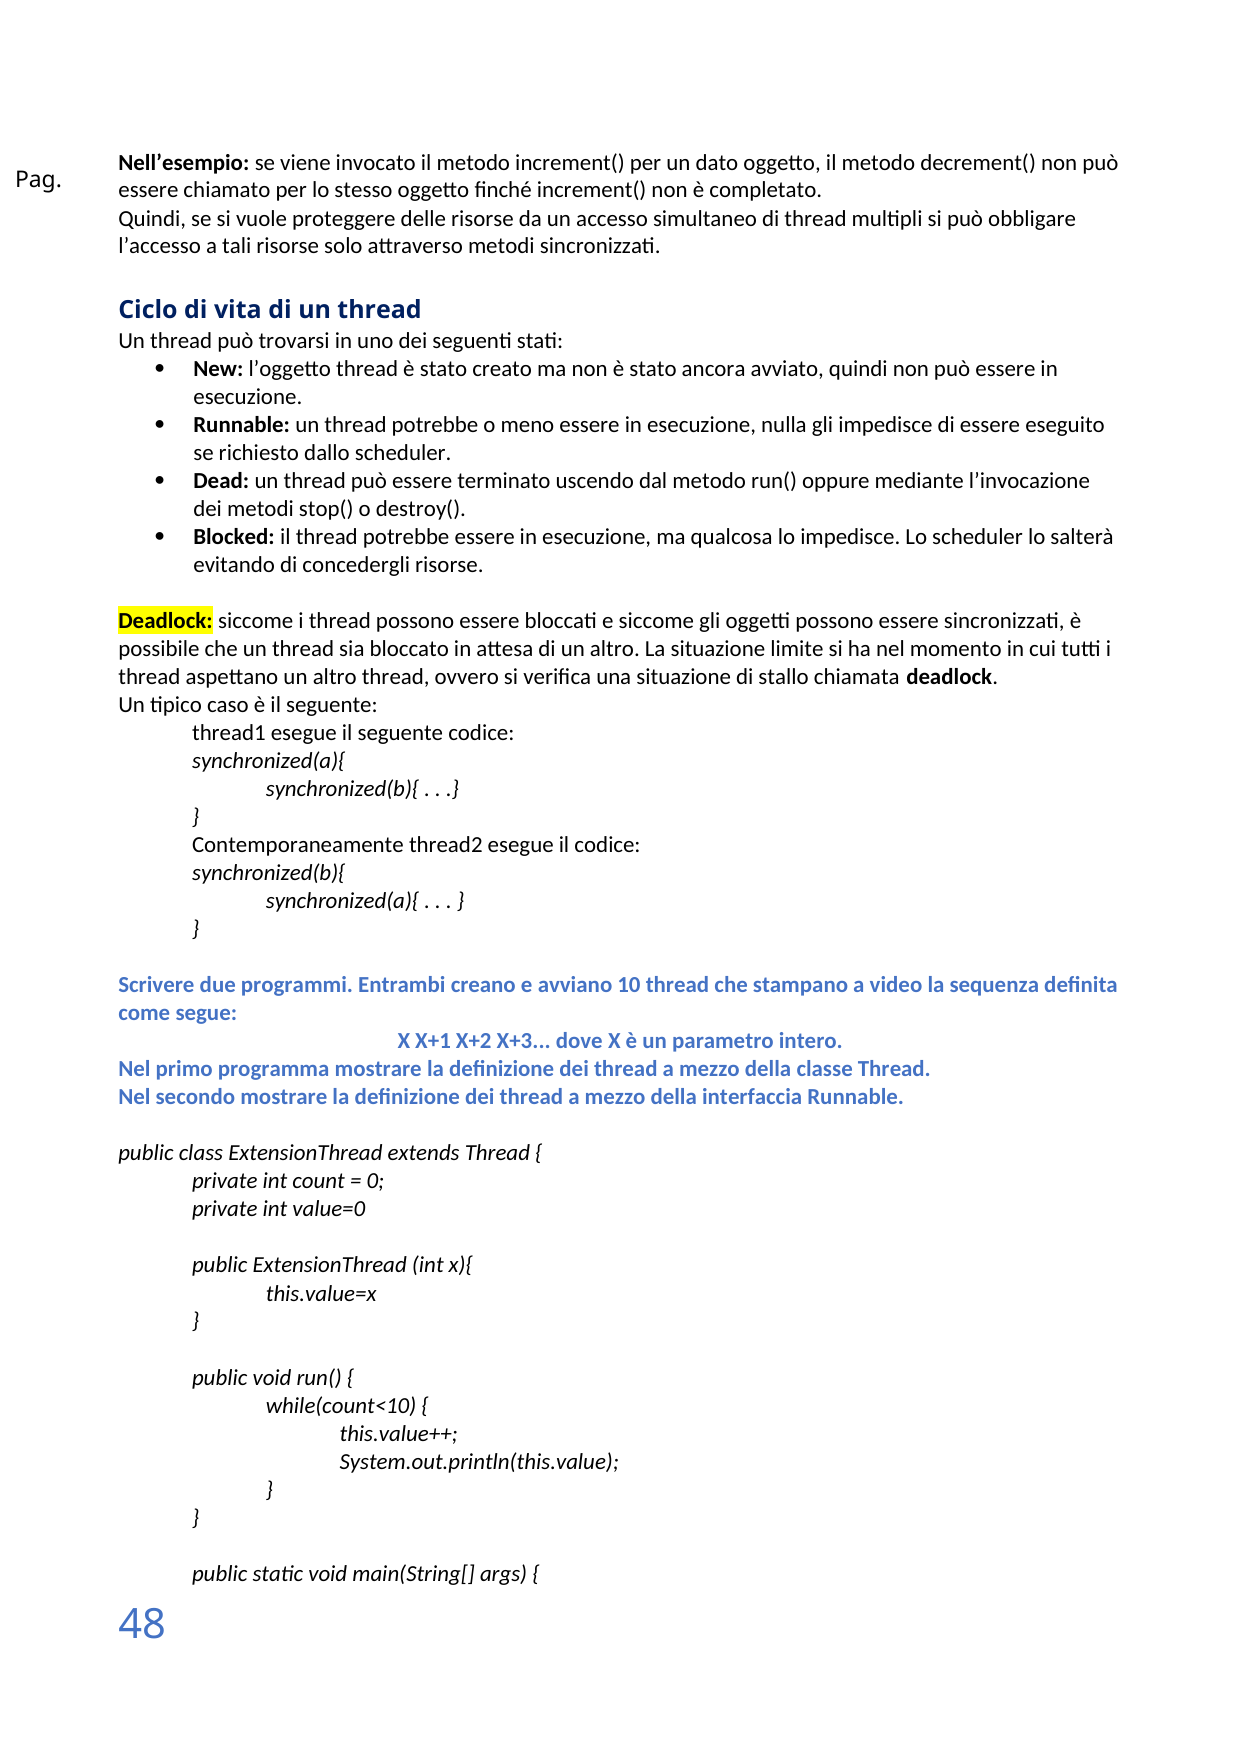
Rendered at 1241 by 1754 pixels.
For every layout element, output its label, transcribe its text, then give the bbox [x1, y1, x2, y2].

text public class ExtensionThread extends Thread { [118, 1138, 1122, 1167]
text Deadlock: siccome i thread possono essere bloccati e siccome gli oggetti possono essere sincronizzati, è possibile che un thread sia bloccato in attesa di un altro. La situazione limite si ha nel momento in cui tutti i thread aspettano un altro thread, ovvero si verifica una situazione di stallo chiamata deadlock. [118, 606, 1122, 690]
text Un tipico caso è il seguente: [118, 690, 1122, 718]
text } [118, 1503, 1122, 1531]
text Nel primo programma mostrare la definizione dei thread a mezzo della classe Thread. [118, 1054, 1122, 1082]
text thread1 esegue il seguente codice: [118, 718, 1122, 746]
text public ExtensionThread (int x){ [118, 1251, 1122, 1279]
list Runnable: un thread potrebbe o meno essere in esecuzione, nulla gli impedisce di essere eseguito se richiesto dallo scheduler. [156, 410, 1122, 466]
text X X+1 X+2 X+3... dove X è un parametro intero. [118, 1026, 1122, 1054]
text synchronized(b){ . . .} [118, 774, 1122, 802]
text private int value=0 [118, 1194, 1122, 1223]
text public static void main(String[] args) { [118, 1559, 1122, 1587]
text synchronized(a){ . . . } [118, 886, 1122, 914]
text synchronized(b){ [118, 858, 1122, 886]
text } [118, 1475, 1122, 1503]
text Nell’esempio: se viene invocato il metodo increment() per un dato oggetto, il metodo decrement() non può essere chiamato per lo stesso oggetto finché increment() non è completato. [118, 148, 1122, 204]
text this.value=x [118, 1279, 1122, 1307]
text } [118, 1307, 1122, 1335]
text synchronized(a){ [118, 746, 1122, 774]
list New: l’oggetto thread è stato creato ma non è stato ancora avviato, quindi non può essere in esecuzione. [156, 354, 1122, 410]
text Quindi, se si vuole proteggere delle risorse da un accesso simultaneo di thread multipli si può obbligare l’accesso a tali risorse solo attraverso metodi sincronizzati. [118, 204, 1122, 260]
text Nel secondo mostrare la definizione dei thread a mezzo della interfaccia Runnable. [118, 1082, 1122, 1111]
text } [118, 802, 1122, 830]
list Blocked: il thread potrebbe essere in esecuzione, ma qualcosa lo impedisce. Lo scheduler lo salterà evitando di concedergli risorse. [156, 522, 1122, 578]
text while(count<10) { [118, 1391, 1122, 1419]
list Dead: un thread può essere terminato uscendo dal metodo run() oppure mediante l’invocazione dei metodi stop() o destroy(). [156, 466, 1122, 522]
text } [118, 914, 1122, 942]
subtitle Ciclo di vita di un thread [118, 292, 1122, 326]
text Scrivere due programmi. Entrambi creano e avviano 10 thread che stampano a video la sequenza definita come segue: [118, 970, 1122, 1026]
text private int count = 0; [118, 1167, 1122, 1194]
text public void run() { [118, 1363, 1122, 1391]
text System.out.println(this.value); [118, 1447, 1122, 1475]
text Contemporaneamente thread2 esegue il codice: [118, 830, 1122, 858]
text this.value++; [118, 1419, 1122, 1447]
text Un thread può trovarsi in uno dei seguenti stati: [118, 326, 1122, 354]
